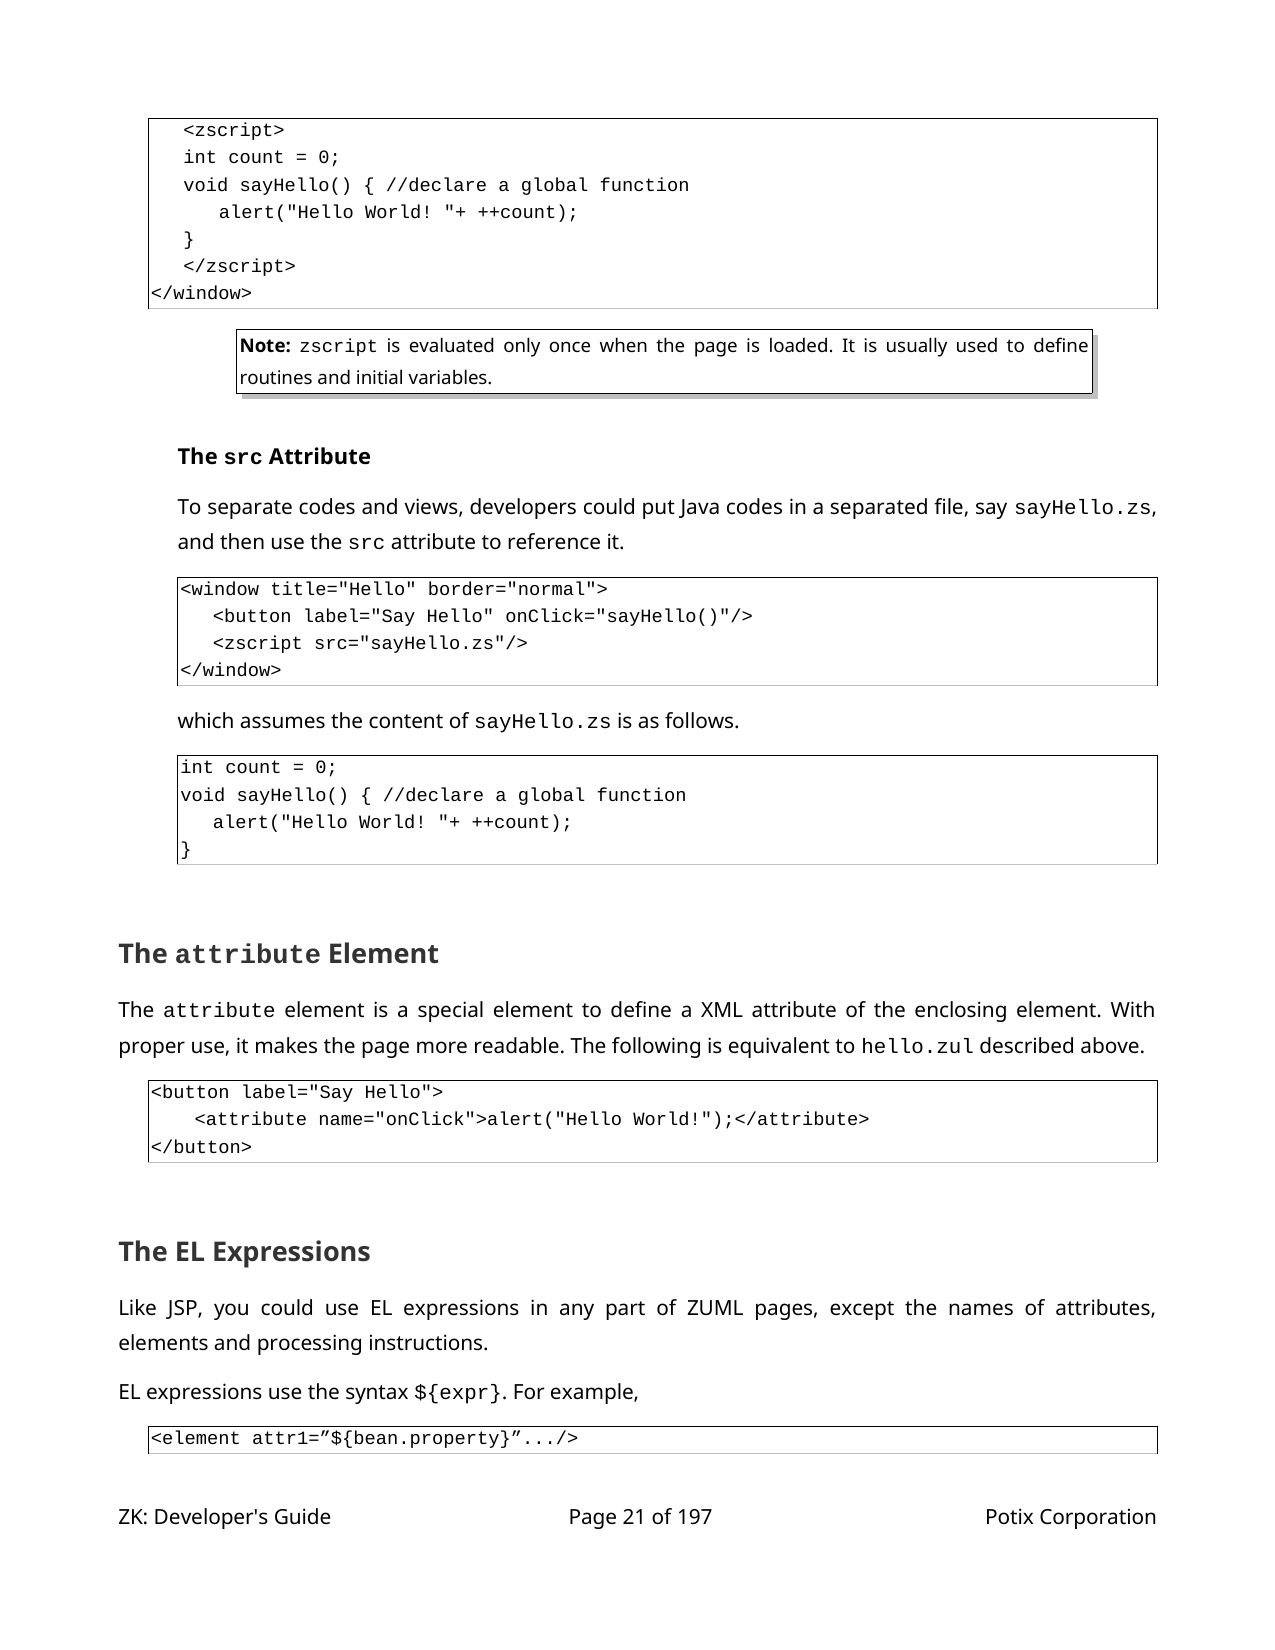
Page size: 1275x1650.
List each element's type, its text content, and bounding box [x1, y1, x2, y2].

text Note: zscript is evaluated only once when the page is loaded. It is usually used to define routines and initial variables. [237, 330, 1092, 393]
text <element attr1=”${bean.property}”.../> [149, 1427, 1157, 1453]
text void sayHello() { //declare a global function [178, 782, 1157, 807]
text Like JSP, you could use EL expressions in any part of ZUML pages, except the names of attributes, elements and processing instructions. [118, 1293, 1157, 1356]
text </window> [178, 658, 1157, 685]
text The attribute element is a special element to define a XML attribute of the enclosing element. With proper use, it makes the page more readable. The following is equivalent to hello.zul described above. [118, 995, 1157, 1059]
text </window> [149, 281, 1157, 308]
text <button label="Say Hello"> [149, 1081, 1157, 1104]
text alert("Hello World! "+ ++count); [178, 810, 1157, 834]
text } [149, 227, 1157, 251]
text int count = 0; [178, 756, 1157, 779]
text </button> [149, 1134, 1157, 1162]
text <zscript> [149, 119, 1157, 142]
text <zscript src="sayHello.zs"/> [178, 631, 1157, 655]
text alert("Hello World! "+ ++count); [149, 200, 1157, 224]
text <window title="Hello" border="normal"> [178, 578, 1157, 601]
subtitle The attribute Element [118, 935, 1157, 972]
text <attribute name="onClick">alert("Hello World!");</attribute> [149, 1107, 1157, 1132]
text <button label="Say Hello" onClick="sayHello()"/> [178, 604, 1157, 628]
text EL expressions use the syntax ${expr}. For example, [118, 1377, 1157, 1406]
text } [178, 837, 1157, 864]
text </zscript> [149, 254, 1157, 278]
subtitle The EL Expressions [118, 1233, 1157, 1269]
subtitle The src Attribute [177, 441, 1157, 471]
text which assumes the content of sayHello.zs is as follows. [177, 706, 1157, 735]
text To separate codes and views, developers could put Java codes in a separated file, say sayHello.zs, and then use the src attribute to reference it. [177, 492, 1157, 556]
text void sayHello() { //declare a global function [149, 172, 1157, 197]
text int count = 0; [149, 145, 1157, 169]
